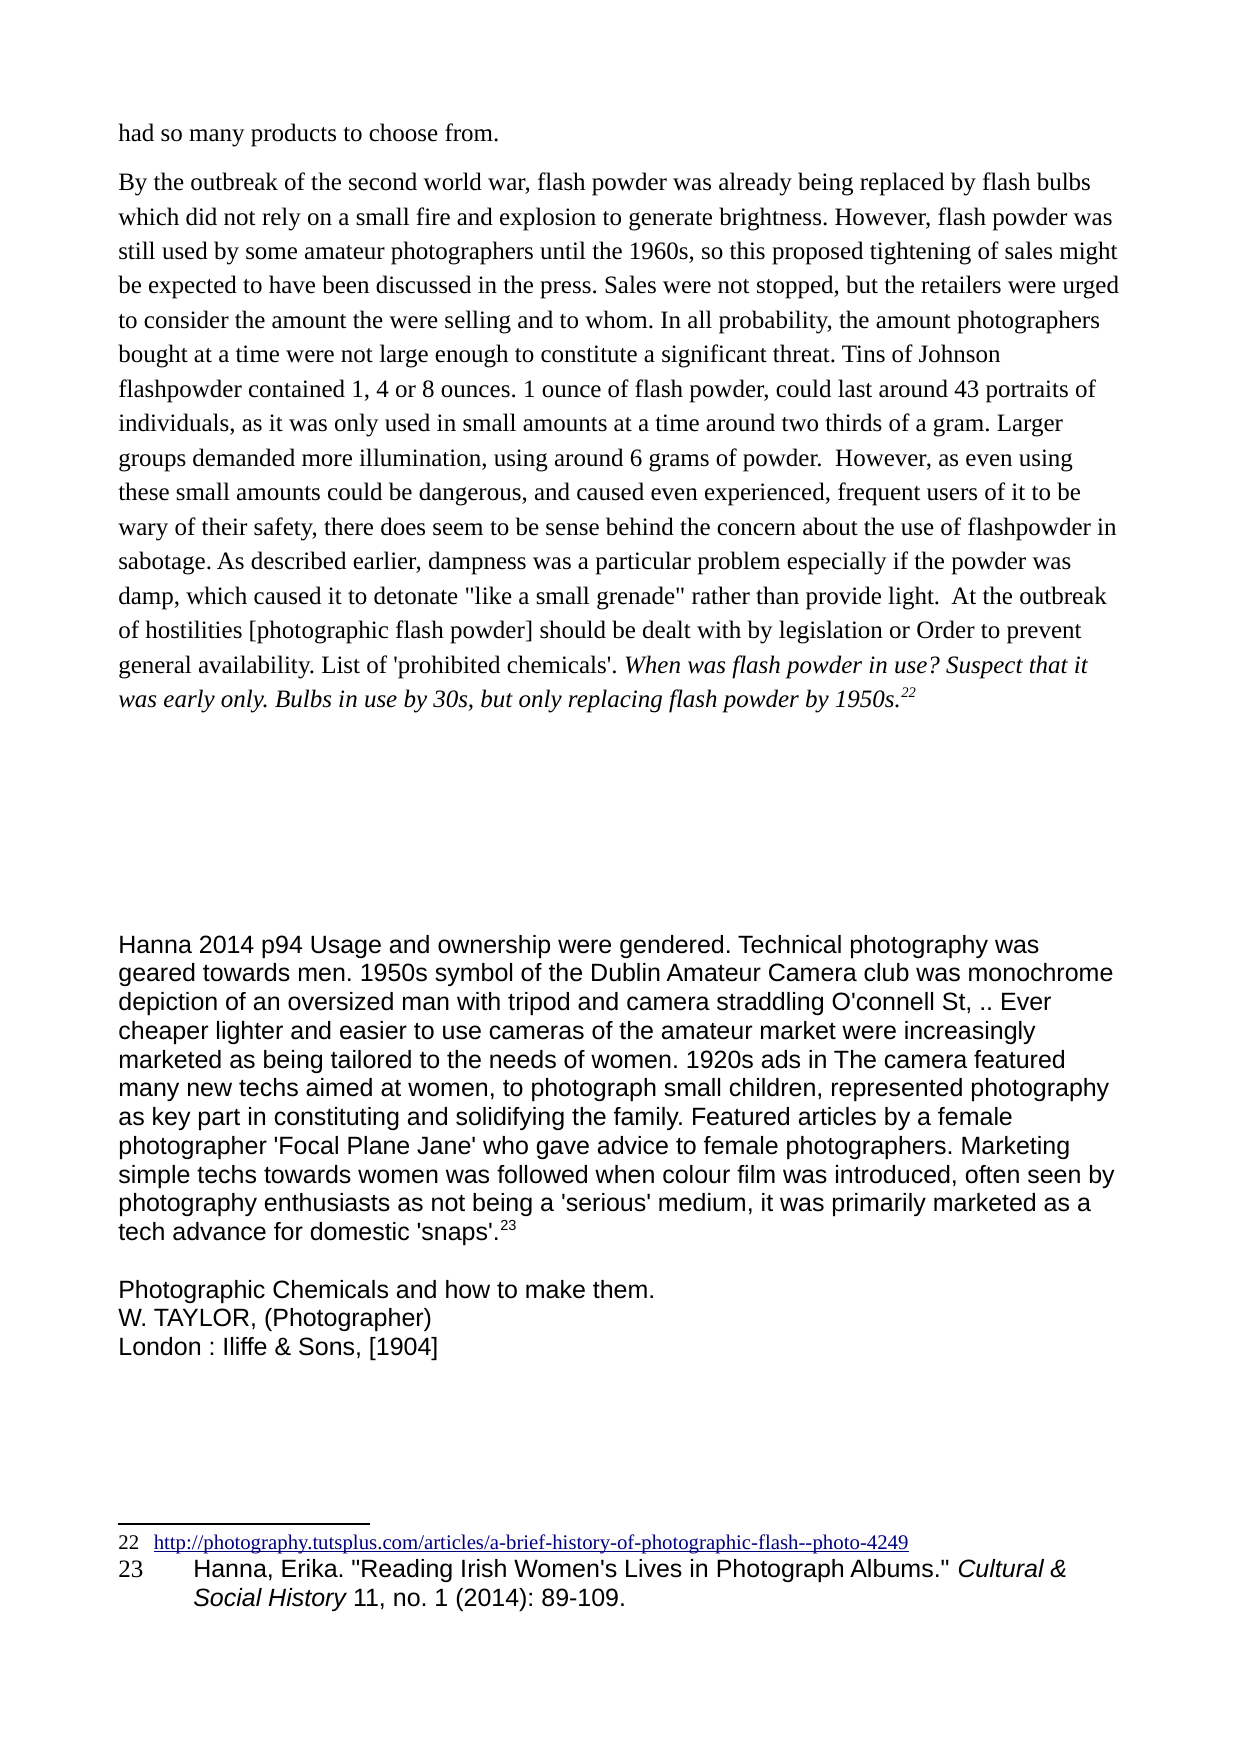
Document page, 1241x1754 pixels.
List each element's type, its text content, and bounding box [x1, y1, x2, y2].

text W. TAYLOR, (Photographer) [118, 1303, 1122, 1332]
text http://photography.tutsplus.com/articles/a-brief-history-of-photographic-flash--photo-4249 [118, 1530, 1122, 1554]
text London : Iliffe & Sons, [1904] [118, 1332, 1122, 1361]
text had so many products to choose from. [118, 118, 1122, 147]
text By the outbreak of the second world war, flash powder was already being replaced by flash bulbs which did not rely on a small fire and explosion to generate brightness. However, flash powder was still used by some amateur photographers until the 1960s, so this proposed tightening of sales might be expected to have been discussed in the press. Sales were not stopped, but the retailers were urged to consider the amount the were selling and to whom. In all probability, the amount photographers bought at a time were not large enough to constitute a significant threat. Tins of Johnson flashpowder contained 1, 4 or 8 ounces. 1 ounce of flash powder, could last around 43 portraits of individuals, as it was only used in small amounts at a time around two thirds of a gram. Larger groups demanded more illumination, using around 6 grams of powder. However, as even using these small amounts could be dangerous, and caused even experienced, frequent users of it to be wary of their safety, there does seem to be sense behind the concern about the use of flashpowder in sabotage. As described earlier, dampness was a particular problem especially if the powder was damp, which caused it to detonate "like a small grenade" rather than provide light. At the outbreak of hostilities [photographic flash powder] should be dealt with by legislation or Order to prevent general availability. List of 'prohibited chemicals'. When was flash powder in use? Suspect that it was early only. Bulbs in use by 30s, but only replacing flash powder by 1950s. [118, 167, 1122, 713]
text Hanna 2014 p94 Usage and ownership were gendered. Technical photography was geared towards men. 1950s symbol of the Dublin Amateur Camera club was monochrome depiction of an oversized man with tripod and camera straddling O'connell St, .. Ever cheaper lighter and easier to use cameras of the amateur market were increasingly marketed as being tailored to the needs of women. 1920s ads in The camera featured many new techs aimed at women, to photograph small children, represented photography as key part in constituting and solidifying the family. Featured articles by a female photographer 'Focal Plane Jane' who gave advice to female photographers. Marketing simple techs towards women was followed when colour film was introduced, often seen by photography enthusiasts as not being a 'serious' medium, it was primarily marketed as a tech advance for domestic 'snaps'. [118, 930, 1122, 1246]
text Hanna, Erika. "Reading Irish Women's Lives in Photograph Albums." Cultural & Social History 11, no. 1 (2014): 89-109. [118, 1554, 1122, 1612]
text Photographic Chemicals and how to make them. [118, 1275, 1122, 1303]
